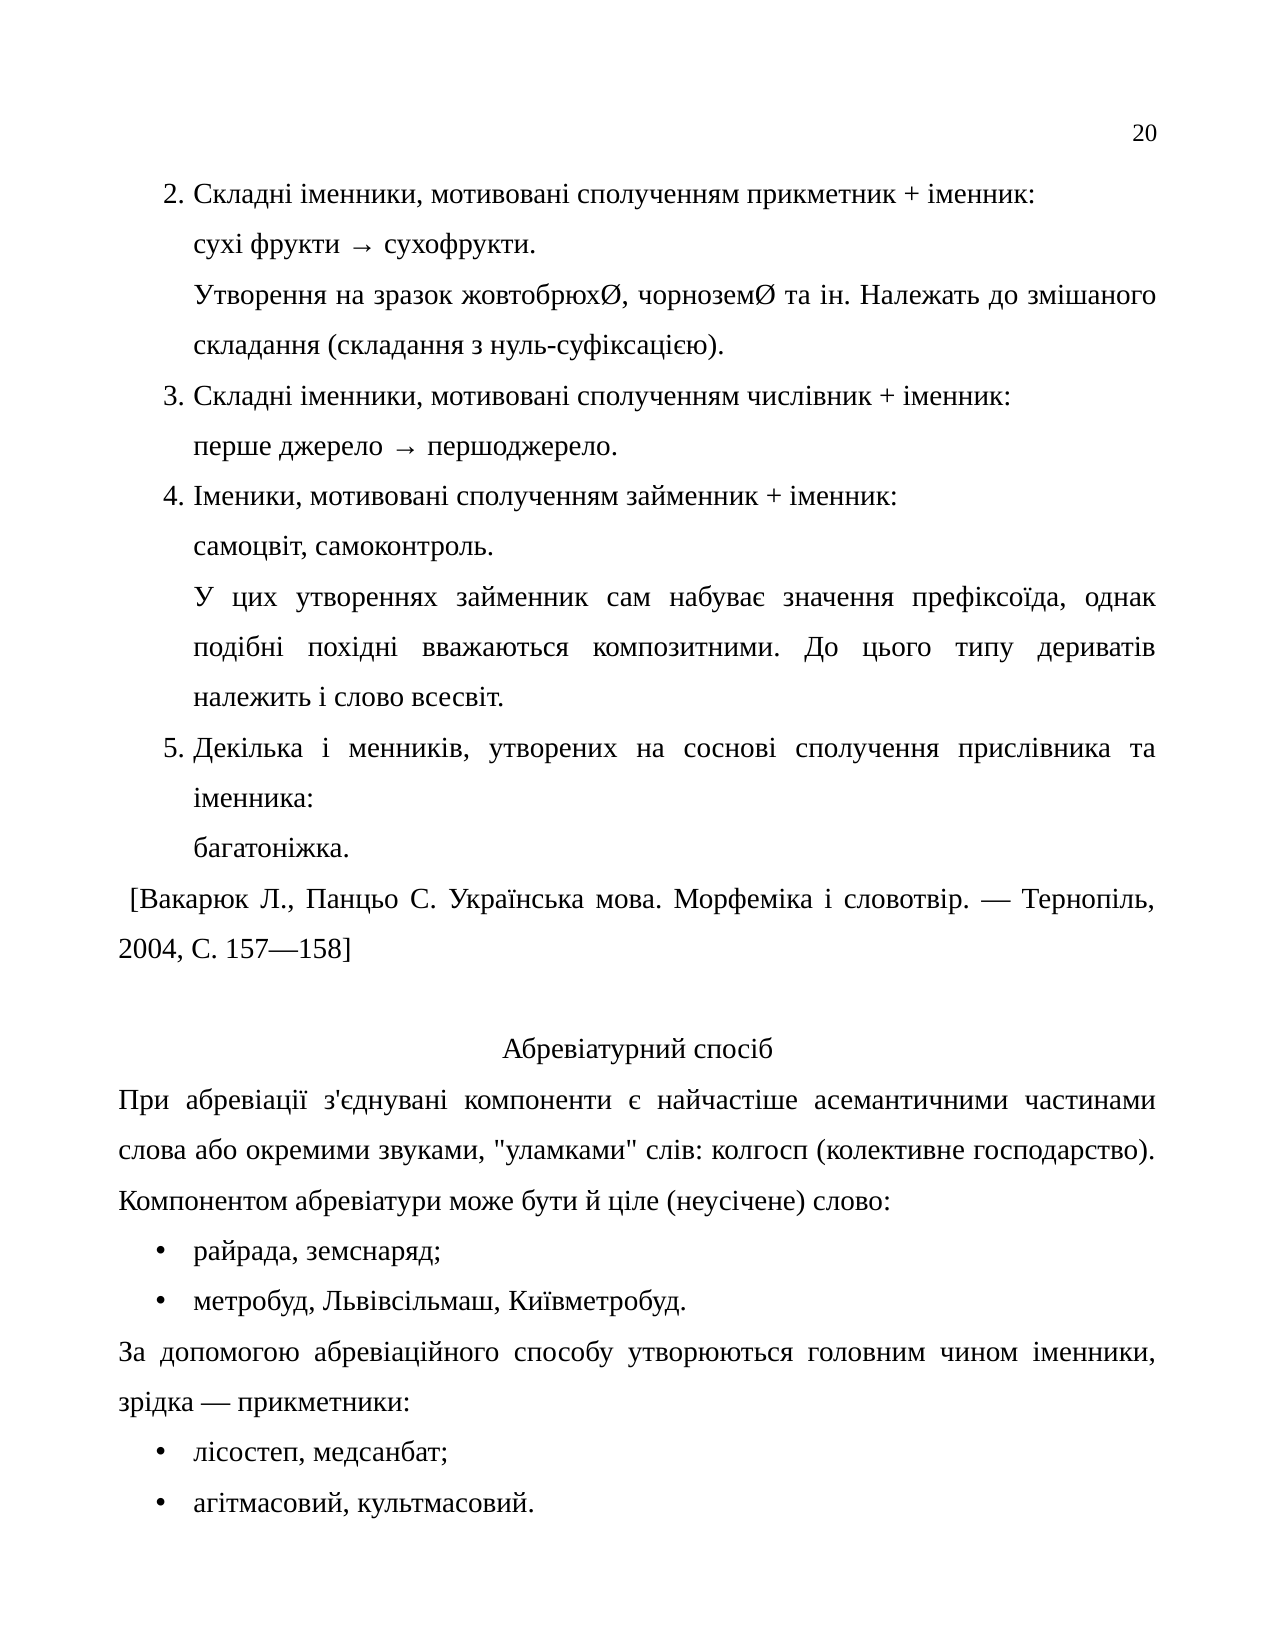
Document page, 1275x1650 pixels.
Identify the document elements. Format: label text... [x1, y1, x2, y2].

list лісостеп, медсанбат; [156, 1434, 1157, 1468]
list метробуд, Львівсільмаш, Київметробуд. [156, 1283, 1157, 1317]
list У цих утвореннях займенник сам набуває значення префіксоїда, однак подібні похідні вважаються композитними. До цього типу дериватів належить і слово всесвіт. [156, 579, 1157, 713]
list багатоніжка. [156, 830, 1157, 864]
list сухі фрукти → сухофрукти. [156, 227, 1157, 260]
list Складні іменники, мотивовані сполученням прикметник + іменник: [156, 176, 1157, 210]
text [Вакарюк Л., Панцьо С. Українська мова. Морфеміка і словотвір. — Тернопіль, 2004, C. 157—158] [118, 881, 1157, 964]
list Іменики, мотивовані сполученням займенник + іменник: [156, 478, 1157, 512]
list агітмасовий, культмасовий. [156, 1485, 1157, 1518]
list райрада, земснаряд; [156, 1233, 1157, 1267]
list самоцвіт, самоконтроль. [156, 528, 1157, 562]
list Утворення на зразок жовтобрюхØ, чорноземØ та ін. Належать до змішаного складання (складання з нуль-суфіксацією). [156, 277, 1157, 361]
text За допомогою абревіаційного способу утворюються головним чином іменники, зрідка — прикметники: [118, 1334, 1157, 1418]
list перше джерело → першоджерело. [156, 428, 1157, 461]
list Складні іменники, мотивовані сполученням числівник + іменник: [156, 378, 1157, 411]
text Абревіатурний спосіб [118, 1032, 1157, 1065]
list Декілька і менників, утворених на соснові сполучення прислівника та іменника: [156, 730, 1157, 814]
text При абревіації з'єднувані компоненти є найчастіше асемантичними частинами слова або окремими звуками, "уламками" слів: колгосп (колективне господарство). Компонентом абревіатури може бути й ціле (неусічене) слово: [118, 1082, 1157, 1216]
